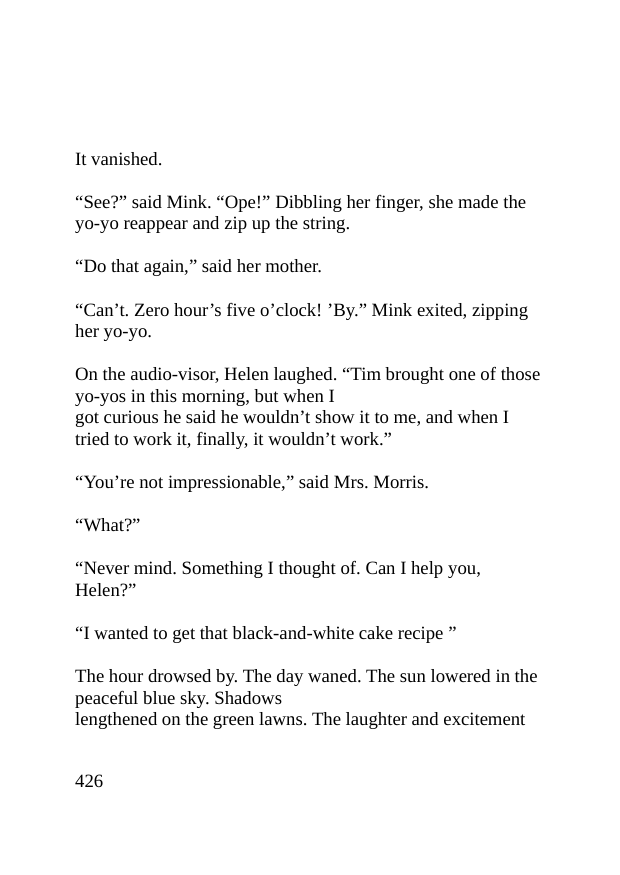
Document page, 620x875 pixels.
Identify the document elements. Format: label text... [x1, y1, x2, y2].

text It vanished. “See?” said Mink. “Ope!” Dibbling her finger, she made the yo-yo reappear and zip up the string. “Do that again,” said her mother. “Can’t. Zero hour’s five o’clock! ’By.” Mink exited, zipping her yo-yo. On the audio-visor, Helen laughed. “Tim brought one of those yo-yos in this morning, but when I got curious he said he wouldn’t show it to me, and when I tried to work it, finally, it wouldn’t work.” “You’re not impressionable,” said Mrs. Morris. “What?” “Never mind. Something I thought of. Can I help you, Helen?” “I wanted to get that black-and-white cake recipe ” The hour drowsed by. The day waned. The sun lowered in the peaceful blue sky. Shadows lengthened on the green lawns. The laughter and excitement [75, 126, 544, 730]
